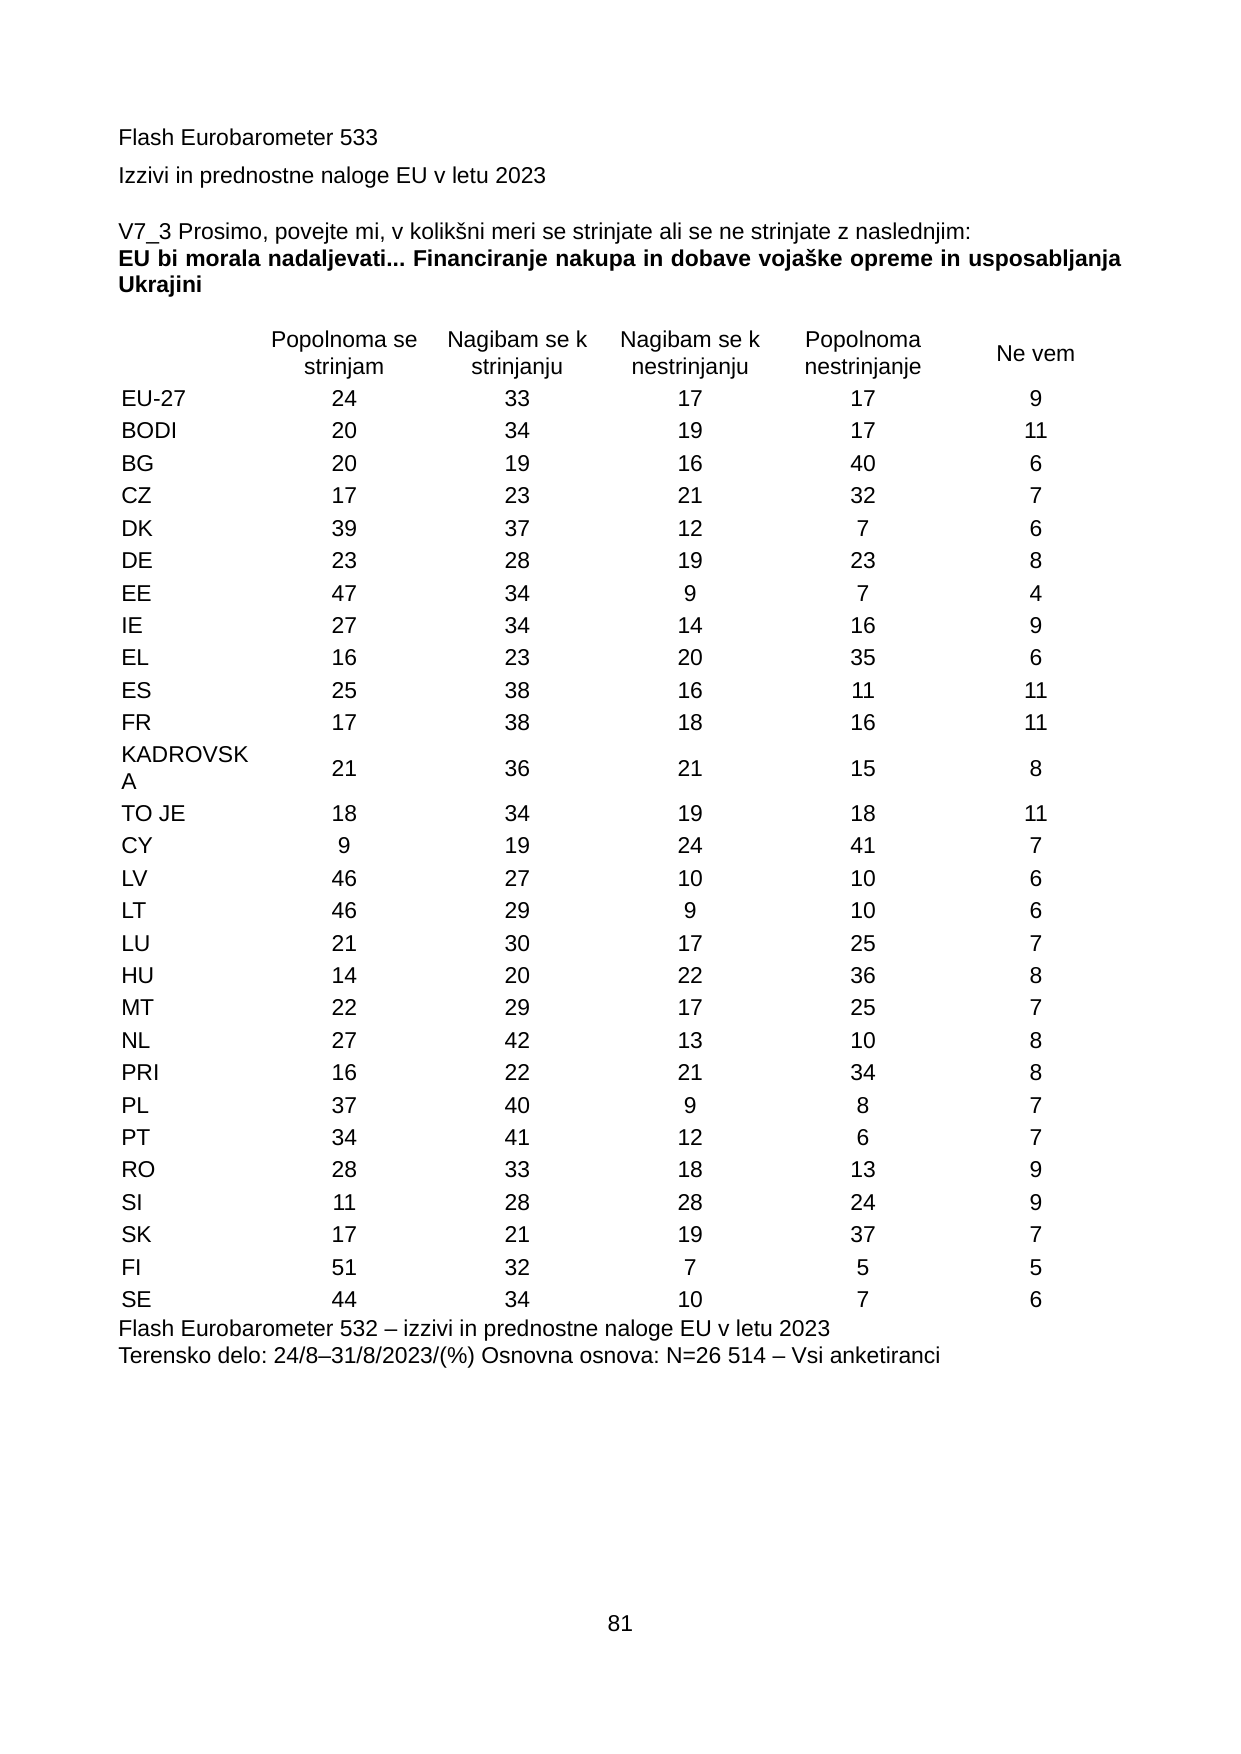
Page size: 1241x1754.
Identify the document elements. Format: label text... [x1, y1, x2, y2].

table_cell 28 [258, 1153, 431, 1186]
table_cell DK [118, 512, 258, 544]
table_cell 8 [776, 1089, 949, 1121]
table_cell EL [118, 641, 258, 674]
table_cell 12 [604, 512, 776, 544]
table_cell 6 [949, 894, 1122, 927]
table_cell 17 [258, 706, 431, 738]
table_cell 37 [258, 1089, 431, 1121]
table_cell DE [118, 544, 258, 576]
table_cell 29 [431, 894, 603, 927]
table_cell 7 [949, 991, 1122, 1024]
table_cell 18 [258, 797, 431, 829]
table_cell TO JE [118, 797, 258, 829]
table_cell RO [118, 1153, 258, 1186]
table_cell 7 [949, 927, 1122, 959]
table_cell 41 [431, 1121, 603, 1153]
table_cell 40 [776, 447, 949, 479]
table_cell 42 [431, 1024, 603, 1056]
table_header Nagibam se k nestrinjanju [604, 324, 776, 382]
table_cell 32 [776, 479, 949, 512]
table_cell SK [118, 1218, 258, 1251]
table_cell 24 [258, 382, 431, 414]
table_cell LU [118, 927, 258, 959]
table_cell 28 [604, 1186, 776, 1218]
table_cell 17 [258, 1218, 431, 1251]
table_cell 16 [776, 706, 949, 738]
table_cell 6 [949, 447, 1122, 479]
table_cell 9 [949, 382, 1122, 414]
text V7_3 Prosimo, povejte mi, v kolikšni meri se strinjate ali se ne strinjate z naslednjim: [118, 218, 1122, 244]
table_cell 16 [776, 609, 949, 641]
table_cell LT [118, 894, 258, 927]
table_cell 12 [604, 1121, 776, 1153]
table_cell 16 [604, 447, 776, 479]
table_cell 17 [604, 991, 776, 1024]
table_cell 8 [949, 544, 1122, 576]
table_cell 6 [949, 1283, 1122, 1315]
table_header Popolnoma se strinjam [258, 324, 431, 382]
table_cell 19 [431, 829, 603, 862]
table_cell 16 [258, 641, 431, 674]
table_cell 19 [604, 1218, 776, 1251]
table_cell 34 [431, 1283, 603, 1315]
table_cell 16 [604, 674, 776, 706]
table_cell SE [118, 1283, 258, 1315]
table_cell 22 [604, 959, 776, 991]
table_cell 9 [604, 576, 776, 609]
table_cell NL [118, 1024, 258, 1056]
table_cell 37 [431, 512, 603, 544]
table_cell 25 [258, 674, 431, 706]
table_cell 8 [949, 739, 1122, 797]
table_cell 5 [776, 1251, 949, 1283]
text Terensko delo: 24/8–31/8/2023/(%) Osnovna osnova: N=26 514 – Vsi anketiranci [118, 1342, 1122, 1368]
table_header Popolnoma nestrinjanje [776, 324, 949, 382]
table_cell 10 [604, 1283, 776, 1315]
table_cell FR [118, 706, 258, 738]
table_cell 38 [431, 674, 603, 706]
table_cell 21 [604, 739, 776, 797]
table_cell 19 [604, 797, 776, 829]
table_cell 7 [949, 1121, 1122, 1153]
table_cell 51 [258, 1251, 431, 1283]
table_cell 9 [604, 1089, 776, 1121]
table_cell 8 [949, 1056, 1122, 1088]
table_cell 20 [604, 641, 776, 674]
table_cell 11 [949, 674, 1122, 706]
table_cell BODI [118, 415, 258, 447]
table_cell 16 [258, 1056, 431, 1088]
table_cell 7 [949, 1218, 1122, 1251]
table_cell 19 [604, 544, 776, 576]
table_cell 6 [949, 862, 1122, 894]
table_cell 9 [949, 1153, 1122, 1186]
table_cell EE [118, 576, 258, 609]
table_cell 21 [258, 739, 431, 797]
table_cell ES [118, 674, 258, 706]
table_cell 47 [258, 576, 431, 609]
table_cell SI [118, 1186, 258, 1218]
table_cell 25 [776, 991, 949, 1024]
table_cell 9 [949, 1186, 1122, 1218]
table_cell CY [118, 829, 258, 862]
table_cell 22 [431, 1056, 603, 1088]
table_cell IE [118, 609, 258, 641]
table_cell EU-27 [118, 382, 258, 414]
table_cell 13 [604, 1024, 776, 1056]
table_cell 11 [776, 674, 949, 706]
table_cell 11 [258, 1186, 431, 1218]
table_cell 17 [258, 479, 431, 512]
table_cell 33 [431, 382, 603, 414]
table_cell PT [118, 1121, 258, 1153]
table_cell FI [118, 1251, 258, 1283]
table_cell 20 [258, 447, 431, 479]
table_cell 20 [431, 959, 603, 991]
table_cell 22 [258, 991, 431, 1024]
table_cell 10 [776, 862, 949, 894]
table_cell 24 [776, 1186, 949, 1218]
table_cell 10 [604, 862, 776, 894]
table_cell 18 [604, 1153, 776, 1186]
table_cell 30 [431, 927, 603, 959]
table_cell 27 [258, 609, 431, 641]
table_cell 25 [776, 927, 949, 959]
table_cell 6 [949, 641, 1122, 674]
table_cell 7 [776, 1283, 949, 1315]
table_cell HU [118, 959, 258, 991]
table_cell 40 [431, 1089, 603, 1121]
table_cell 5 [949, 1251, 1122, 1283]
table_cell LV [118, 862, 258, 894]
table_cell 7 [949, 829, 1122, 862]
table_cell 17 [604, 382, 776, 414]
table_cell 9 [949, 609, 1122, 641]
text Flash Eurobarometer 532 – izzivi in prednostne naloge EU v letu 2023 [118, 1315, 1122, 1342]
table_cell KADROVSKA [118, 739, 258, 797]
table_cell 10 [776, 1024, 949, 1056]
table_cell 35 [776, 641, 949, 674]
table_cell 14 [604, 609, 776, 641]
table_cell 4 [949, 576, 1122, 609]
table_cell 21 [431, 1218, 603, 1251]
table_cell MT [118, 991, 258, 1024]
table_cell 34 [431, 609, 603, 641]
text EU bi morala nadaljevati... Financiranje nakupa in dobave vojaške opreme in usposabljanja Ukrajini [118, 244, 1122, 297]
table_cell 8 [949, 959, 1122, 991]
table_cell 34 [258, 1121, 431, 1153]
table_cell 39 [258, 512, 431, 544]
table_cell 27 [431, 862, 603, 894]
table_cell 17 [776, 415, 949, 447]
table_cell 6 [776, 1121, 949, 1153]
table_cell 34 [776, 1056, 949, 1088]
table_cell 11 [949, 706, 1122, 738]
table_cell 21 [604, 479, 776, 512]
table_cell 32 [431, 1251, 603, 1283]
table_cell 44 [258, 1283, 431, 1315]
table_cell 34 [431, 576, 603, 609]
table_cell 36 [776, 959, 949, 991]
table_cell 23 [431, 641, 603, 674]
table_cell 34 [431, 797, 603, 829]
table_cell 18 [776, 797, 949, 829]
table_cell PRI [118, 1056, 258, 1088]
table_cell 17 [604, 927, 776, 959]
table_cell BG [118, 447, 258, 479]
table_cell 36 [431, 739, 603, 797]
table_cell 27 [258, 1024, 431, 1056]
table_cell 46 [258, 862, 431, 894]
table_cell 21 [604, 1056, 776, 1088]
table_cell PL [118, 1089, 258, 1121]
table_cell 10 [776, 894, 949, 927]
table_cell 29 [431, 991, 603, 1024]
table_cell 23 [258, 544, 431, 576]
table_cell 23 [431, 479, 603, 512]
table_cell 17 [776, 382, 949, 414]
table_cell 7 [949, 1089, 1122, 1121]
table_cell 20 [258, 415, 431, 447]
table_header Ne vem [949, 324, 1122, 382]
table_header [118, 324, 258, 382]
table_header Nagibam se k strinjanju [431, 324, 603, 382]
table_cell 8 [949, 1024, 1122, 1056]
table_cell 46 [258, 894, 431, 927]
table_cell 7 [776, 512, 949, 544]
table_cell 6 [949, 512, 1122, 544]
table_cell 24 [604, 829, 776, 862]
table_cell 41 [776, 829, 949, 862]
table_cell 23 [776, 544, 949, 576]
table_cell 28 [431, 544, 603, 576]
table_cell 37 [776, 1218, 949, 1251]
table_cell 34 [431, 415, 603, 447]
table_cell 38 [431, 706, 603, 738]
table_cell 7 [604, 1251, 776, 1283]
table_cell 11 [949, 797, 1122, 829]
table_cell 21 [258, 927, 431, 959]
table_cell 7 [949, 479, 1122, 512]
table_cell CZ [118, 479, 258, 512]
table_cell 13 [776, 1153, 949, 1186]
table_cell 19 [604, 415, 776, 447]
table_cell 33 [431, 1153, 603, 1186]
table_cell 19 [431, 447, 603, 479]
table_cell 11 [949, 415, 1122, 447]
table_cell 7 [776, 576, 949, 609]
table_cell 28 [431, 1186, 603, 1218]
table_cell 18 [604, 706, 776, 738]
table_cell 14 [258, 959, 431, 991]
table_cell 9 [258, 829, 431, 862]
table_cell 9 [604, 894, 776, 927]
table_cell 15 [776, 739, 949, 797]
